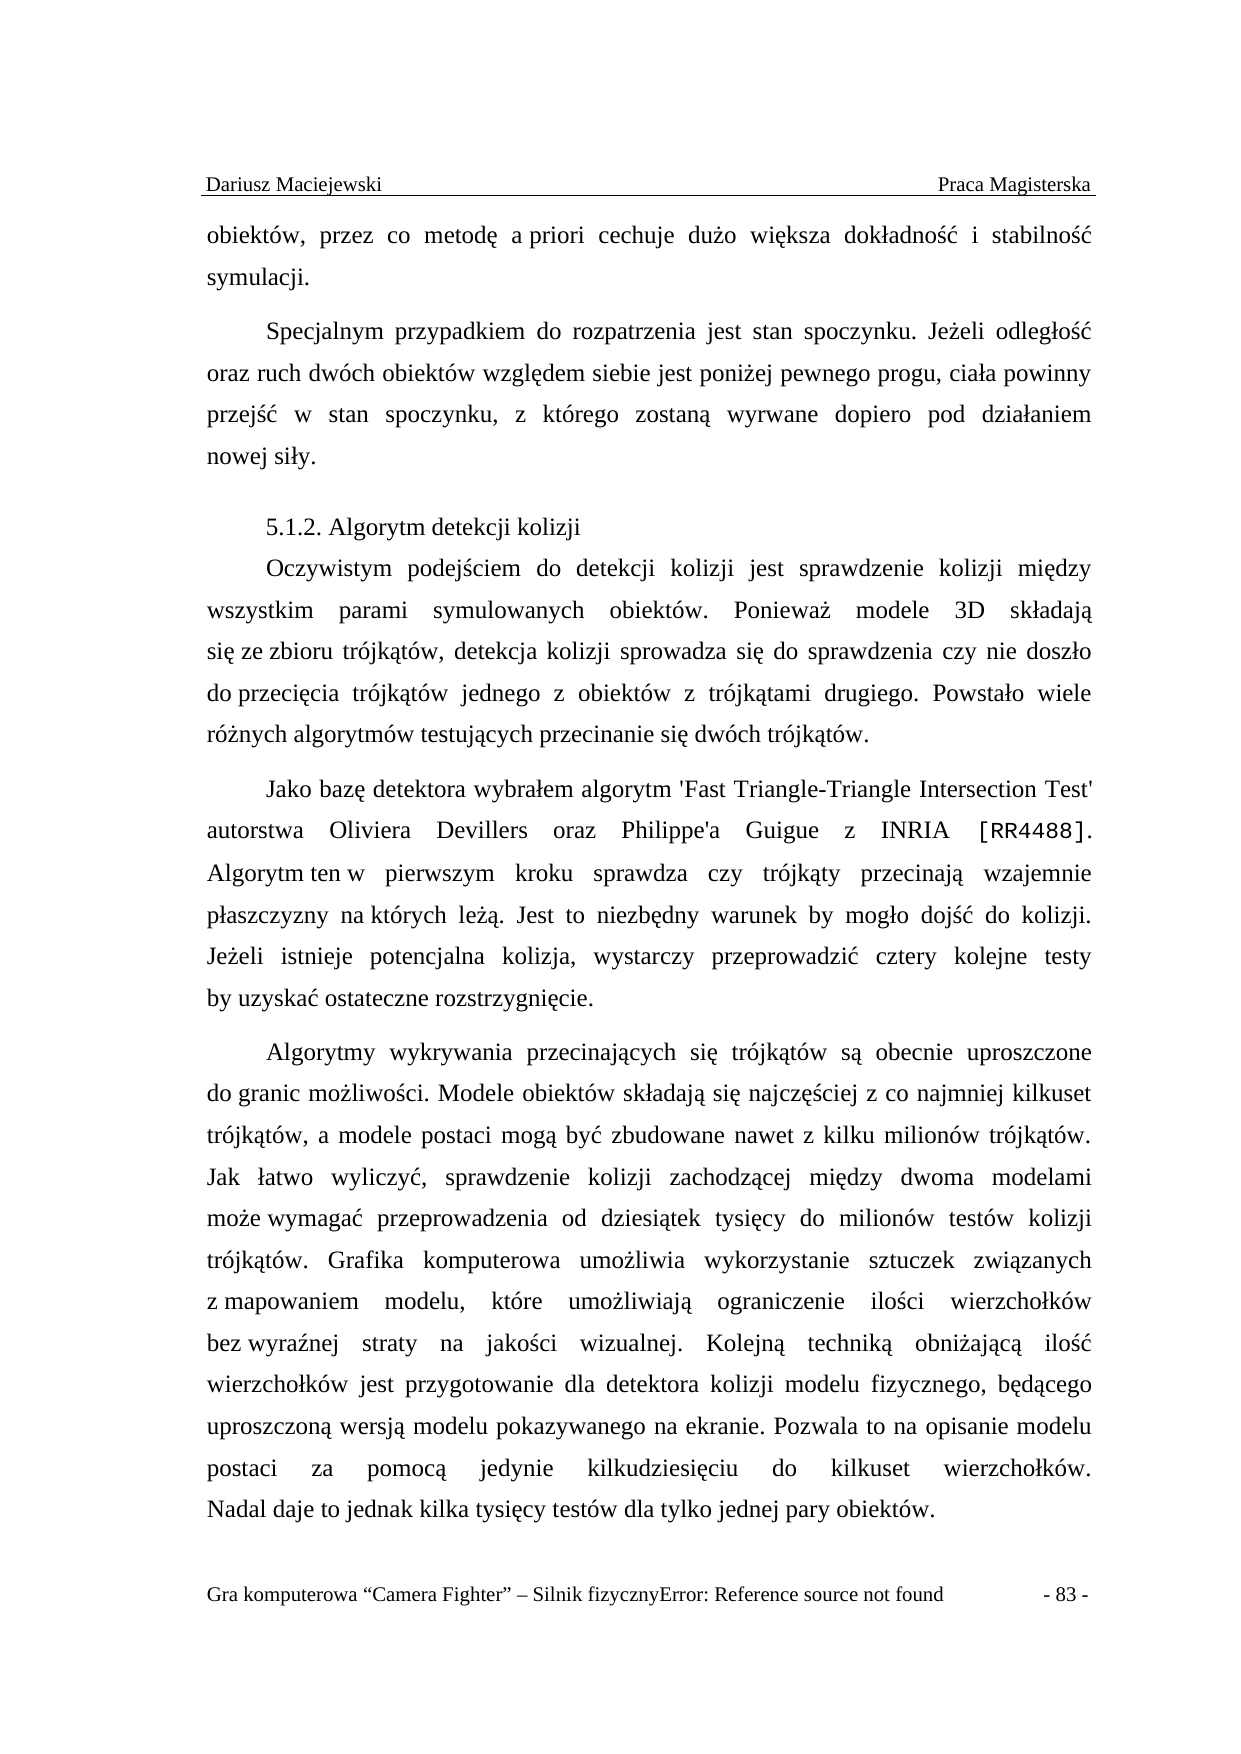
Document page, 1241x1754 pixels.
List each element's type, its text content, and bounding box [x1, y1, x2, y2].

text Oczywistym podejściem do detekcji kolizji jest sprawdzenie kolizji między wszystkim parami symulowanych obiektów. Ponieważ modele 3D składają się ze zbioru trójkątów, detekcja kolizji sprowadza się do sprawdzenia czy nie doszło do przecięcia trójkątów jednego z obiektów z trójkątami drugiego. Powstało wiele różnych algorytmów testujących przecinanie się dwóch trójkątów. [207, 554, 1092, 748]
text Algorytmy wykrywania przecinających się trójkątów są obecnie uproszczone do granic możliwości. Modele obiektów składają się najczęściej z co najmniej kilkuset trójkątów, a modele postaci mogą być zbudowane nawet z kilku milionów trójkątów. Jak łatwo wyliczyć, sprawdzenie kolizji zachodzącej między dwoma modelami może wymagać przeprowadzenia od dziesiątek tysięcy do milionów testów kolizji trójkątów. Grafika komputerowa umożliwia wykorzystanie sztuczek związanych z mapowaniem modelu, które umożliwiają ograniczenie ilości wierzchołków bez wyraźnej straty na jakości wizualnej. Kolejną techniką obniżającą ilość wierzchołków jest przygotowanie dla detektora kolizji modelu fizycznego, będącego uproszczoną wersją modelu pokazywanego na ekranie. Pozwala to na opisanie modelu postaci za pomocą jedynie kilkudziesięciu do kilkuset wierzchołków. Nadal daje to jednak kilka tysięcy testów dla tylko jednej pary obiektów. [207, 1038, 1092, 1523]
text Jako bazę detektora wybrałem algorytm 'Fast Triangle-Triangle Intersection Test' autorstwa Oliviera Devillers oraz Philippe'a Guigue z INRIA [RR4488]. Algorytm ten w pierwszym kroku sprawdza czy trójkąty przecinają wzajemnie płaszczyzny na których leżą. Jest to niezbędny warunek by mogło dojść do kolizji. Jeżeli istnieje potencjalna kolizja, wystarczy przeprowadzić cztery kolejne testy by uzyskać ostateczne rozstrzygnięcie. [207, 775, 1092, 1012]
subtitle Algorytm detekcji kolizji [207, 513, 1092, 541]
text Specjalnym przypadkiem do rozpatrzenia jest stan spoczynku. Jeżeli odległość oraz ruch dwóch obiektów względem siebie jest poniżej pewnego progu, ciała powinny przejść w stan spoczynku, z którego zostaną wyrwane dopiero pod działaniem nowej siły. [207, 317, 1092, 469]
text obiektów, przez co metodę a priori cechuje dużo większa dokładność i stabilność symulacji. [207, 221, 1092, 291]
